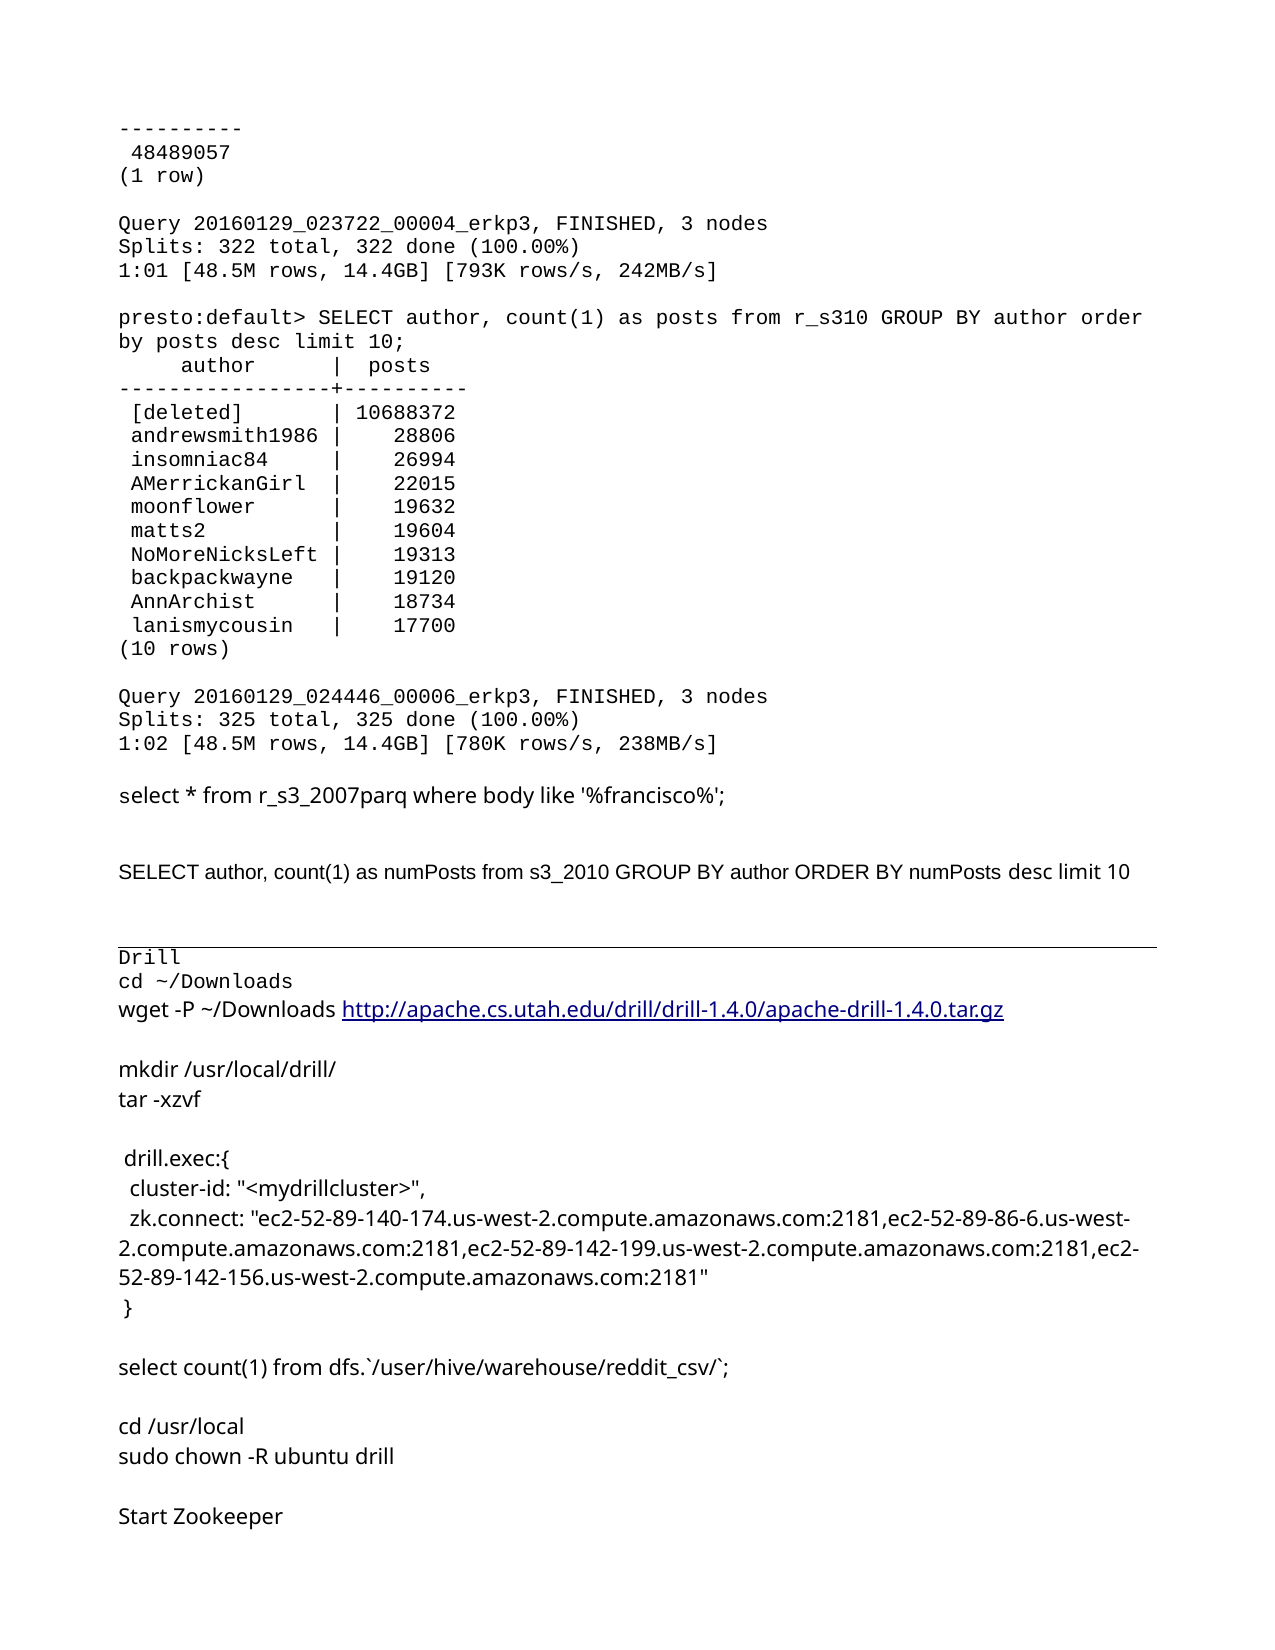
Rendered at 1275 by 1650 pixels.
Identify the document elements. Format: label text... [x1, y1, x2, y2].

text select * from r_s3_2007parq where body like '%francisco%'; [118, 780, 1157, 810]
text (10 rows) [118, 638, 1157, 662]
text AnnArchist | 18734 [118, 591, 1157, 615]
text backpackwayne | 19120 [118, 567, 1157, 591]
text cluster-id: "<mydrillcluster>", [118, 1173, 1157, 1203]
text -----------------+---------- [118, 378, 1157, 402]
text insomniac84 | 26994 [118, 449, 1157, 473]
text (1 row) [118, 165, 1157, 189]
text presto:default> SELECT author, count(1) as posts from r_s310 GROUP BY author order by posts desc limit 10; [118, 307, 1157, 354]
text Splits: 322 total, 322 done (100.00%) [118, 236, 1157, 260]
text tar -xzvf [118, 1084, 1157, 1113]
text 1:01 [48.5M rows, 14.4GB] [793K rows/s, 242MB/s] [118, 260, 1157, 284]
text cd /usr/local [118, 1411, 1157, 1441]
text ---------- [118, 118, 1157, 142]
text sudo chown -R ubuntu drill [118, 1441, 1157, 1471]
text Query 20160129_024446_00006_erkp3, FINISHED, 3 nodes [118, 686, 1157, 709]
text Query 20160129_023722_00004_erkp3, FINISHED, 3 nodes [118, 213, 1157, 236]
text AMerrickanGirl | 22015 [118, 473, 1157, 496]
text mkdir /usr/local/drill/ [118, 1054, 1157, 1084]
text zk.connect: "ec2-52-89-140-174.us-west-2.compute.amazonaws.com:2181,ec2-52-89-86-6.us-west-2.compute.amazonaws.com:2181,ec2-52-89-142-199.us-west-2.compute.amazonaws.com:2181,ec2-52-89-142-156.us-west-2.compute.amazonaws.com:2181" [118, 1203, 1157, 1292]
text SELECT author, count(1) as numPosts from s3_2010 GROUP BY author ORDER BY numPosts desc limit 10 [118, 857, 1157, 886]
text lanismycousin | 17700 [118, 615, 1157, 638]
text wget -P ~/Downloads http://apache.cs.utah.edu/drill/drill-1.4.0/apache-drill-1.4.0.tar.gz [118, 994, 1157, 1024]
text Drill [118, 948, 1157, 971]
text select count(1) from dfs.`/user/hive/warehouse/reddit_csv/`; [118, 1352, 1157, 1382]
text andrewsmith1986 | 28806 [118, 426, 1157, 449]
text drill.exec:{ [118, 1143, 1157, 1173]
text 1:02 [48.5M rows, 14.4GB] [780K rows/s, 238MB/s] [118, 733, 1157, 757]
text author | posts [118, 354, 1157, 378]
text cd ~/Downloads [118, 971, 1157, 994]
text Start Zookeeper [118, 1501, 1157, 1531]
text matts2 | 19604 [118, 520, 1157, 544]
text } [118, 1292, 1157, 1322]
text [deleted] | 10688372 [118, 402, 1157, 426]
text 48489057 [118, 142, 1157, 165]
text Splits: 325 total, 325 done (100.00%) [118, 709, 1157, 733]
text moonflower | 19632 [118, 496, 1157, 520]
text NoMoreNicksLeft | 19313 [118, 544, 1157, 567]
